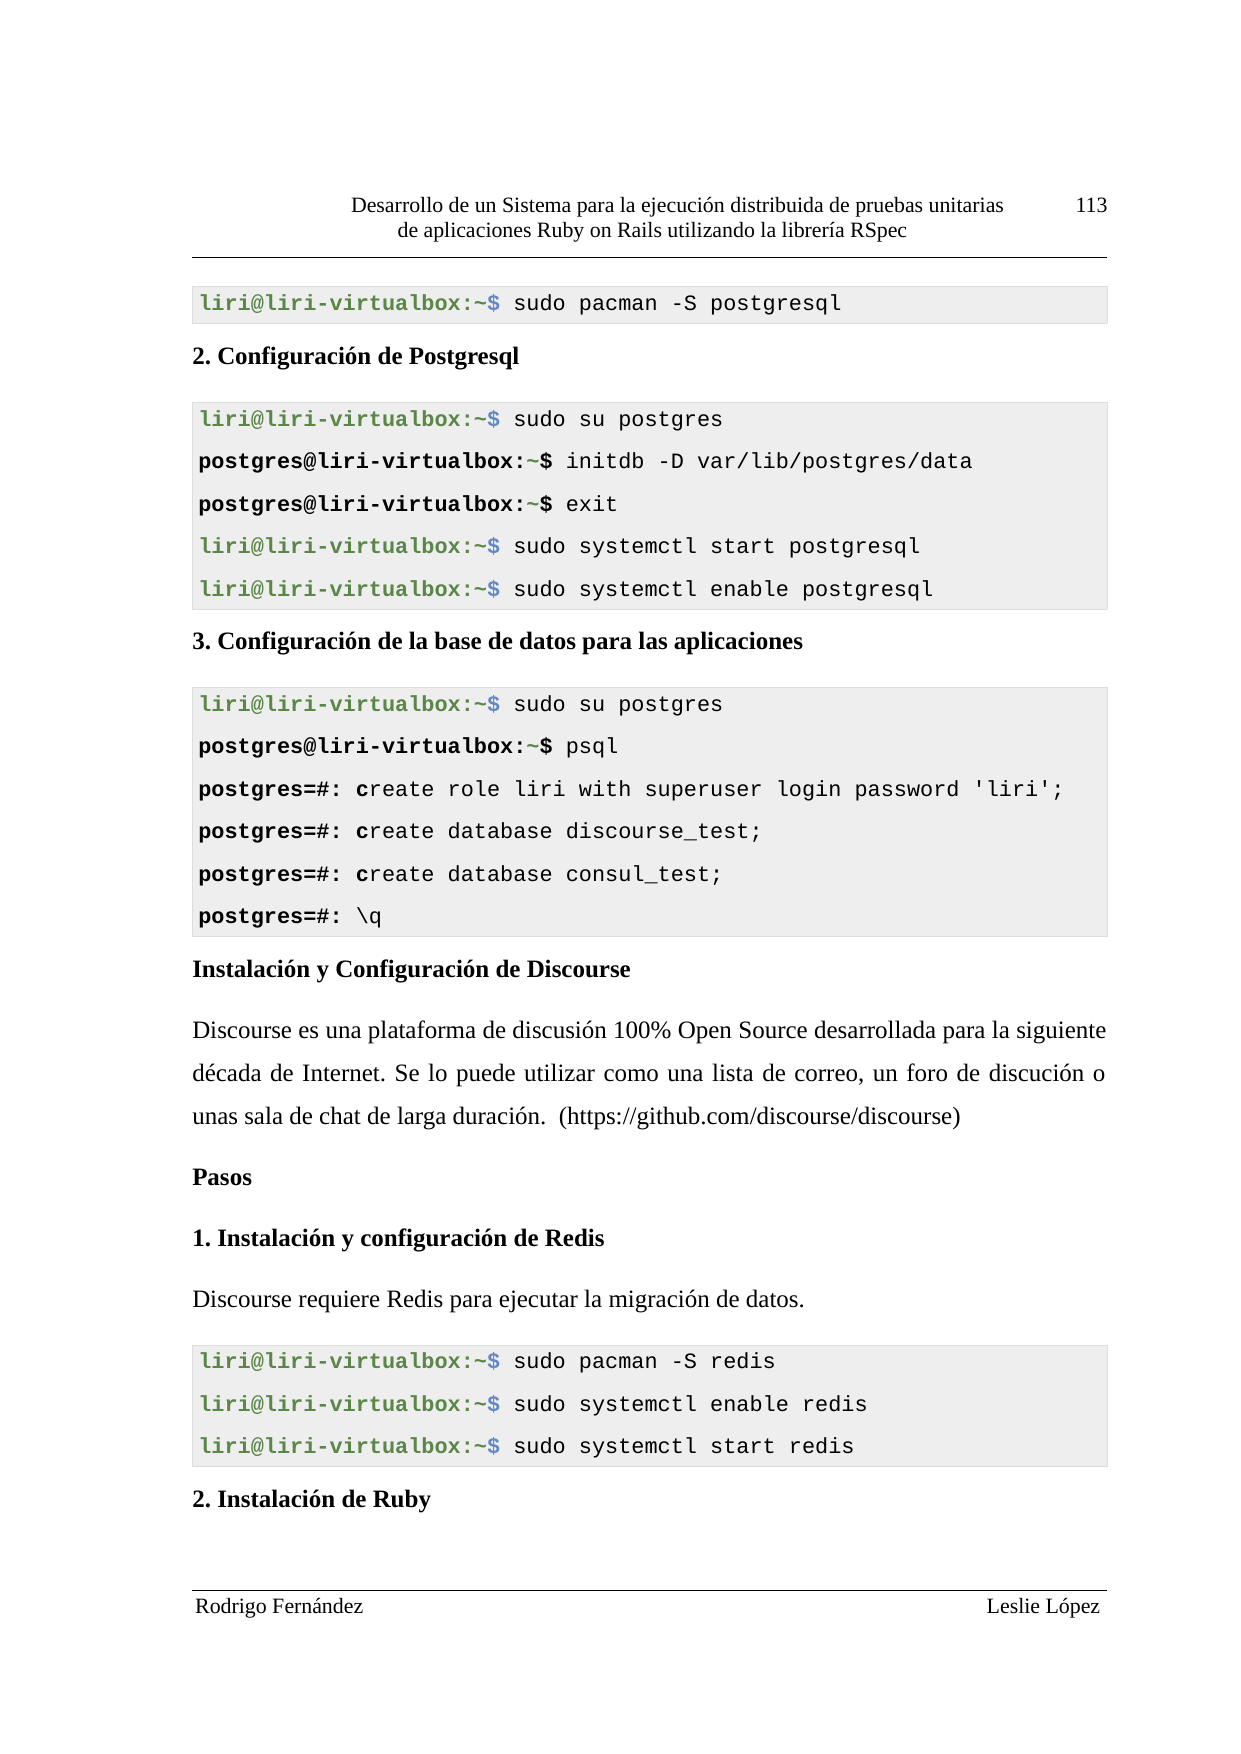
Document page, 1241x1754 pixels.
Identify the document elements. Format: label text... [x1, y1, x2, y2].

text liri@liri-virtualbox:~$ sudo su postgres [193, 403, 1107, 433]
text postgres=#: create role liri with superuser login password 'liri'; [193, 772, 1107, 803]
text postgres@liri-virtualbox:~$ psql [193, 730, 1107, 761]
text liri@liri-virtualbox:~$ sudo systemctl enable postgresql [193, 572, 1107, 609]
text Discourse es una plataforma de discusión 100% Open Source desarrollada para la siguiente década de Internet. Se lo puede utilizar como una lista de correo, un foro de discución o unas sala de chat de larga duración. (https://github.com/discourse/discourse) [192, 1015, 1107, 1130]
text liri@liri-virtualbox:~$ sudo systemctl start redis [193, 1430, 1107, 1466]
text Instalación y Configuración de Discourse [192, 954, 1107, 983]
text liri@liri-virtualbox:~$ sudo systemctl enable redis [193, 1387, 1107, 1418]
text Discourse requiere Redis para ejecutar la migración de datos. [192, 1284, 1107, 1313]
text postgres@liri-virtualbox:~$ initdb -D var/lib/postgres/data [193, 444, 1107, 475]
text 1. Instalación y configuración de Redis [192, 1223, 1107, 1252]
text Pasos [192, 1162, 1107, 1191]
text postgres@liri-virtualbox:~$ exit [193, 487, 1107, 518]
text liri@liri-virtualbox:~$ sudo systemctl start postgresql [193, 529, 1107, 560]
text postgres=#: \q [193, 900, 1107, 936]
text liri@liri-virtualbox:~$ sudo su postgres [193, 688, 1107, 718]
text 3. Configuración de la base de datos para las aplicaciones [192, 626, 1107, 655]
text 2. Configuración de Postgresql [192, 341, 1107, 370]
text liri@liri-virtualbox:~$ sudo pacman -S postgresql [193, 287, 1107, 323]
text postgres=#: create database consul_test; [193, 857, 1107, 888]
text 2. Instalación de Ruby [192, 1484, 1107, 1513]
text postgres=#: create database discourse_test; [193, 815, 1107, 846]
text liri@liri-virtualbox:~$ sudo pacman -S redis [193, 1346, 1107, 1376]
